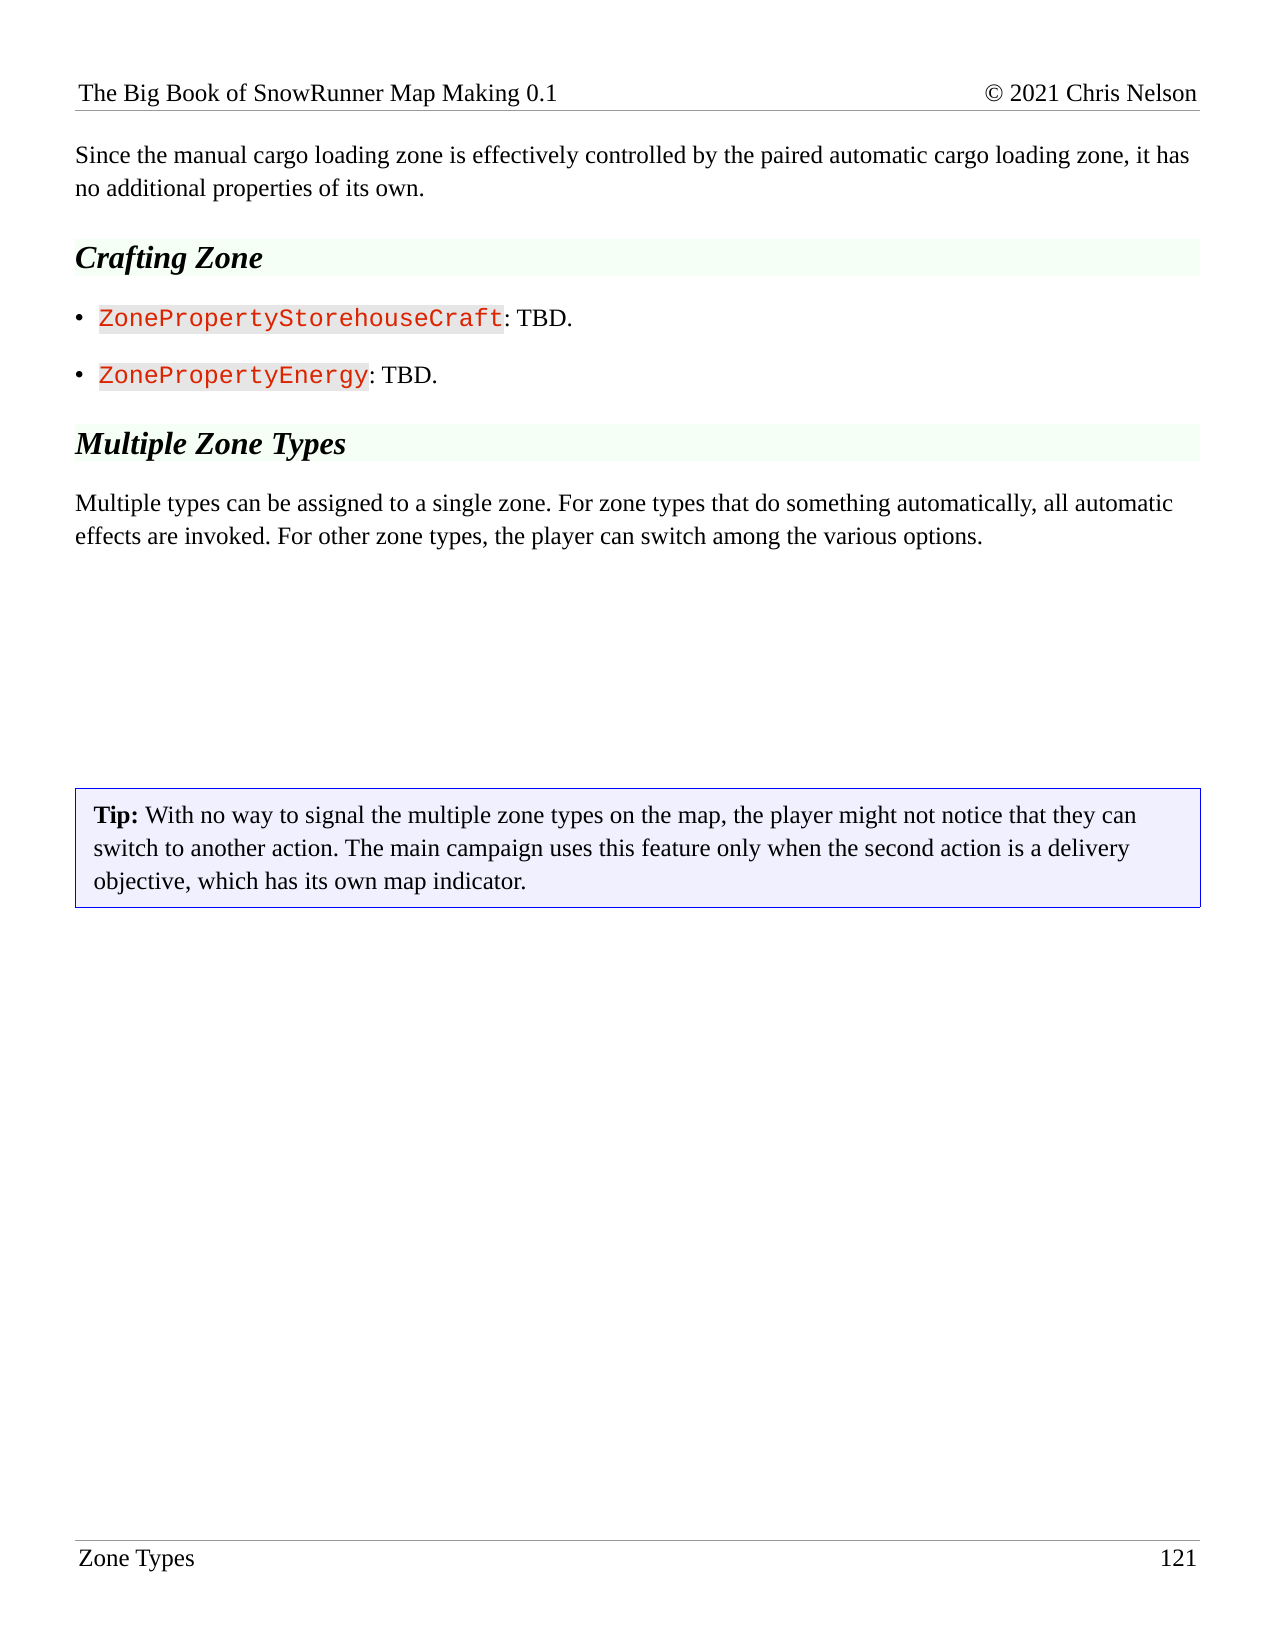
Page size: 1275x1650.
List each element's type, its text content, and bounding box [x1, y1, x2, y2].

text Multiple types can be assigned to a single zone. For zone types that do something automatically, all automatic effects are invoked. For other zone types, the player can switch among the various options. [75, 488, 1200, 550]
list ZonePropertyEnergy: TBD. [75, 361, 1200, 391]
subtitle Crafting Zone [75, 239, 1200, 276]
subtitle Multiple Zone Types [75, 424, 1200, 461]
list With no way to signal the multiple zone types on the map, the player might not notice that they can switch to another action. The main campaign uses this feature only when the second action is a delivery objective, which has its own map indicator. [76, 789, 1200, 907]
text Since the manual cargo loading zone is effectively controlled by the paired automatic cargo loading zone, it has no additional properties of its own. [75, 140, 1200, 202]
list ZonePropertyStorehouseCraft: TBD. [75, 303, 1200, 334]
